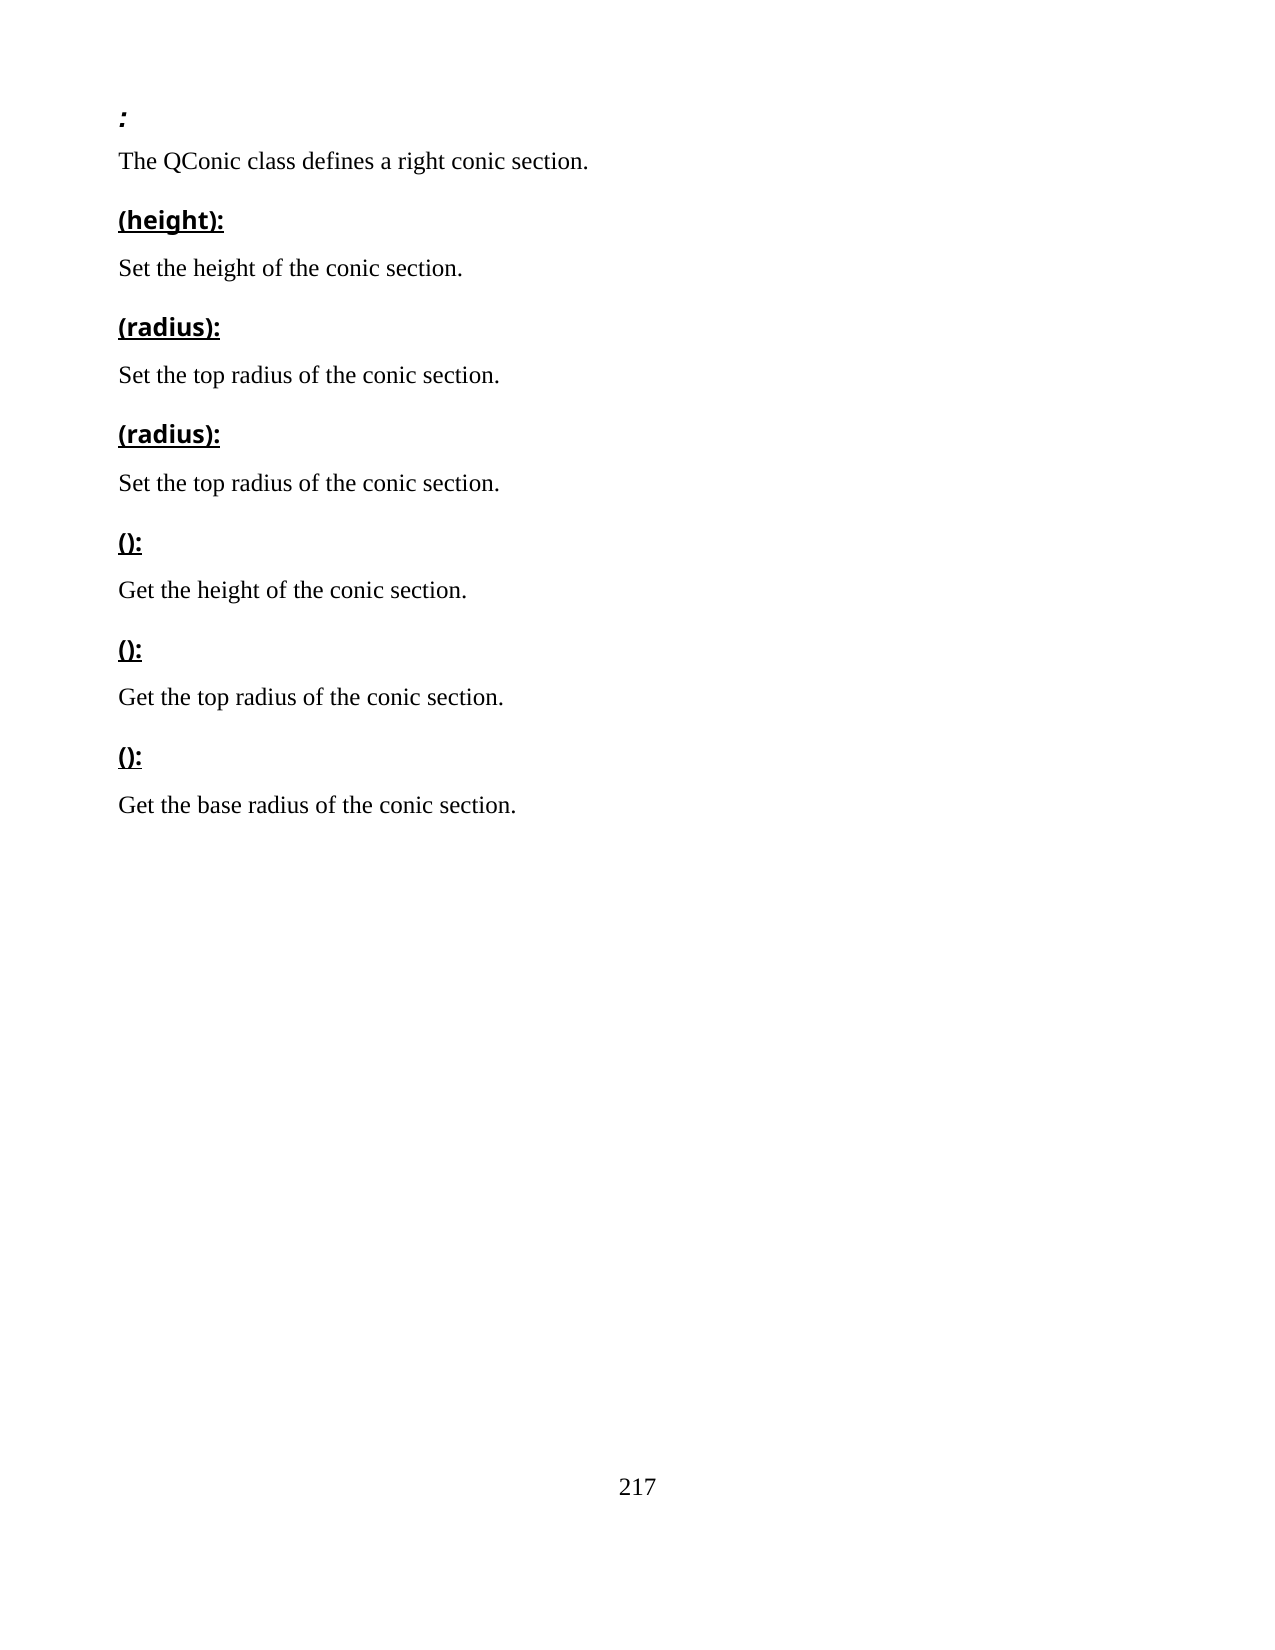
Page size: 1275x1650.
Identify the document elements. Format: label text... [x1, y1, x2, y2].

title (radius): [118, 309, 1157, 344]
text The QConic class defines a right conic section. [118, 146, 1157, 175]
text Set the top radius of the conic section. [118, 361, 1157, 389]
title (): [118, 631, 1157, 666]
text Get the top radius of the conic section. [118, 682, 1157, 711]
text Set the height of the conic section. [118, 253, 1157, 282]
title (height): [118, 202, 1157, 236]
title (radius): [118, 417, 1157, 451]
text Get the height of the conic section. [118, 575, 1157, 604]
title (): [118, 739, 1157, 773]
subtitle : [118, 100, 1157, 133]
text Set the top radius of the conic section. [118, 468, 1157, 497]
text Get the base radius of the conic section. [118, 790, 1157, 818]
title (): [118, 524, 1157, 558]
